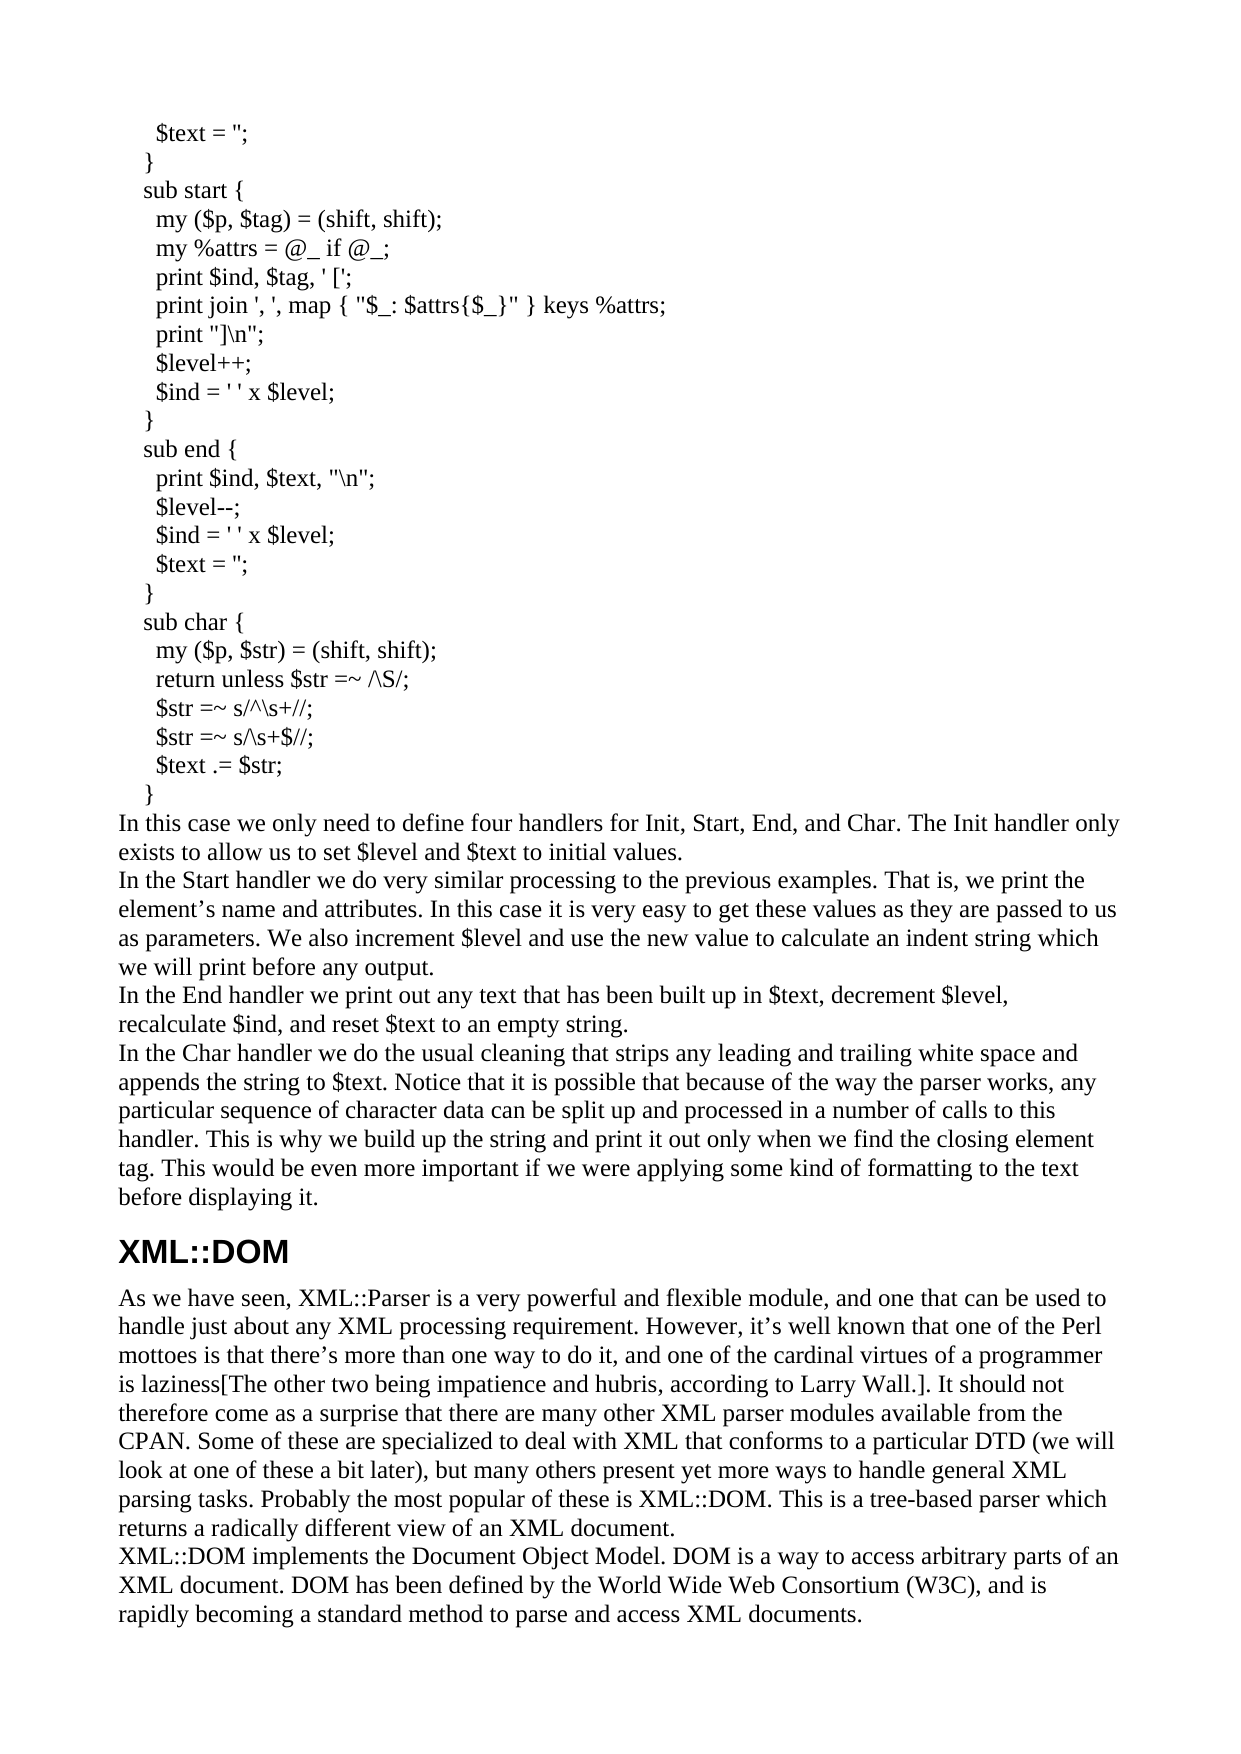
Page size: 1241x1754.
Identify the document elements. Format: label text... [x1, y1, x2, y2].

text my %attrs = @_ if @_; [118, 233, 1122, 262]
text my ($p, $tag) = (shift, shift); [118, 204, 1122, 233]
text } [118, 578, 1122, 607]
text } [118, 147, 1122, 176]
subtitle XML::DOM [118, 1231, 1122, 1270]
text print join ', ', map { "$_: $attrs{$_}" } keys %attrs; [118, 291, 1122, 319]
text $text = ''; [118, 118, 1122, 147]
text As we have seen, XML::Parser is a very powerful and flexible module, and one that can be used to handle just about any XML processing requirement. However, it’s well known that one of the Perl mottoes is that there’s more than one way to do it, and one of the cardinal virtues of a programmer is laziness[The other two being impatience and hubris, according to Larry Wall.]. It should not therefore come as a surprise that there are many other XML parser modules available from the CPAN. Some of these are specialized to deal with XML that conforms to a particular DTD (we will look at one of these a bit later), but many others present yet more ways to handle general XML parsing tasks. Probably the most popular of these is XML::DOM. This is a tree-based parser which returns a radically different view of an XML document. [118, 1283, 1122, 1541]
text print "]\n"; [118, 319, 1122, 348]
text $ind = ' ' x $level; [118, 377, 1122, 406]
text sub end { [118, 434, 1122, 463]
text print $ind, $text, "\n"; [118, 463, 1122, 492]
text } [118, 406, 1122, 434]
text In the Char handler we do the usual cleaning that strips any leading and trailing white space and appends the string to $text. Notice that it is possible that because of the way the parser works, any particular sequence of character data can be split up and processed in a number of calls to this handler. This is why we build up the string and print it out only when we find the closing element tag. This would be even more important if we were applying some kind of formatting to the text before displaying it. [118, 1038, 1122, 1211]
text XML::DOM implements the Document Object Model. DOM is a way to access arbitrary parts of an XML document. DOM has been defined by the World Wide Web Consortium (W3C), and is rapidly becoming a standard method to parse and access XML documents. [118, 1541, 1122, 1628]
text $text = ''; [118, 549, 1122, 578]
text sub start { [118, 176, 1122, 204]
text } [118, 779, 1122, 808]
text sub char { [118, 607, 1122, 636]
text $str =~ s/\s+$//; [118, 722, 1122, 751]
text $level++; [118, 348, 1122, 377]
text print $ind, $tag, ' ['; [118, 262, 1122, 291]
text return unless $str =~ /\S/; [118, 664, 1122, 693]
text $level--; [118, 492, 1122, 521]
text In this case we only need to define four handlers for Init, Start, End, and Char. The Init handler only exists to allow us to set $level and $text to initial values. [118, 808, 1122, 866]
text $ind = ' ' x $level; [118, 521, 1122, 549]
text $str =~ s/^\s+//; [118, 693, 1122, 722]
text $text .= $str; [118, 751, 1122, 779]
text In the End handler we print out any text that has been built up in $text, decrement $level, recalculate $ind, and reset $text to an empty string. [118, 981, 1122, 1038]
text my ($p, $str) = (shift, shift); [118, 636, 1122, 664]
text In the Start handler we do very similar processing to the previous examples. That is, we print the element’s name and attributes. In this case it is very easy to get these values as they are passed to us as parameters. We also increment $level and use the new value to calculate an indent string which we will print before any output. [118, 866, 1122, 981]
